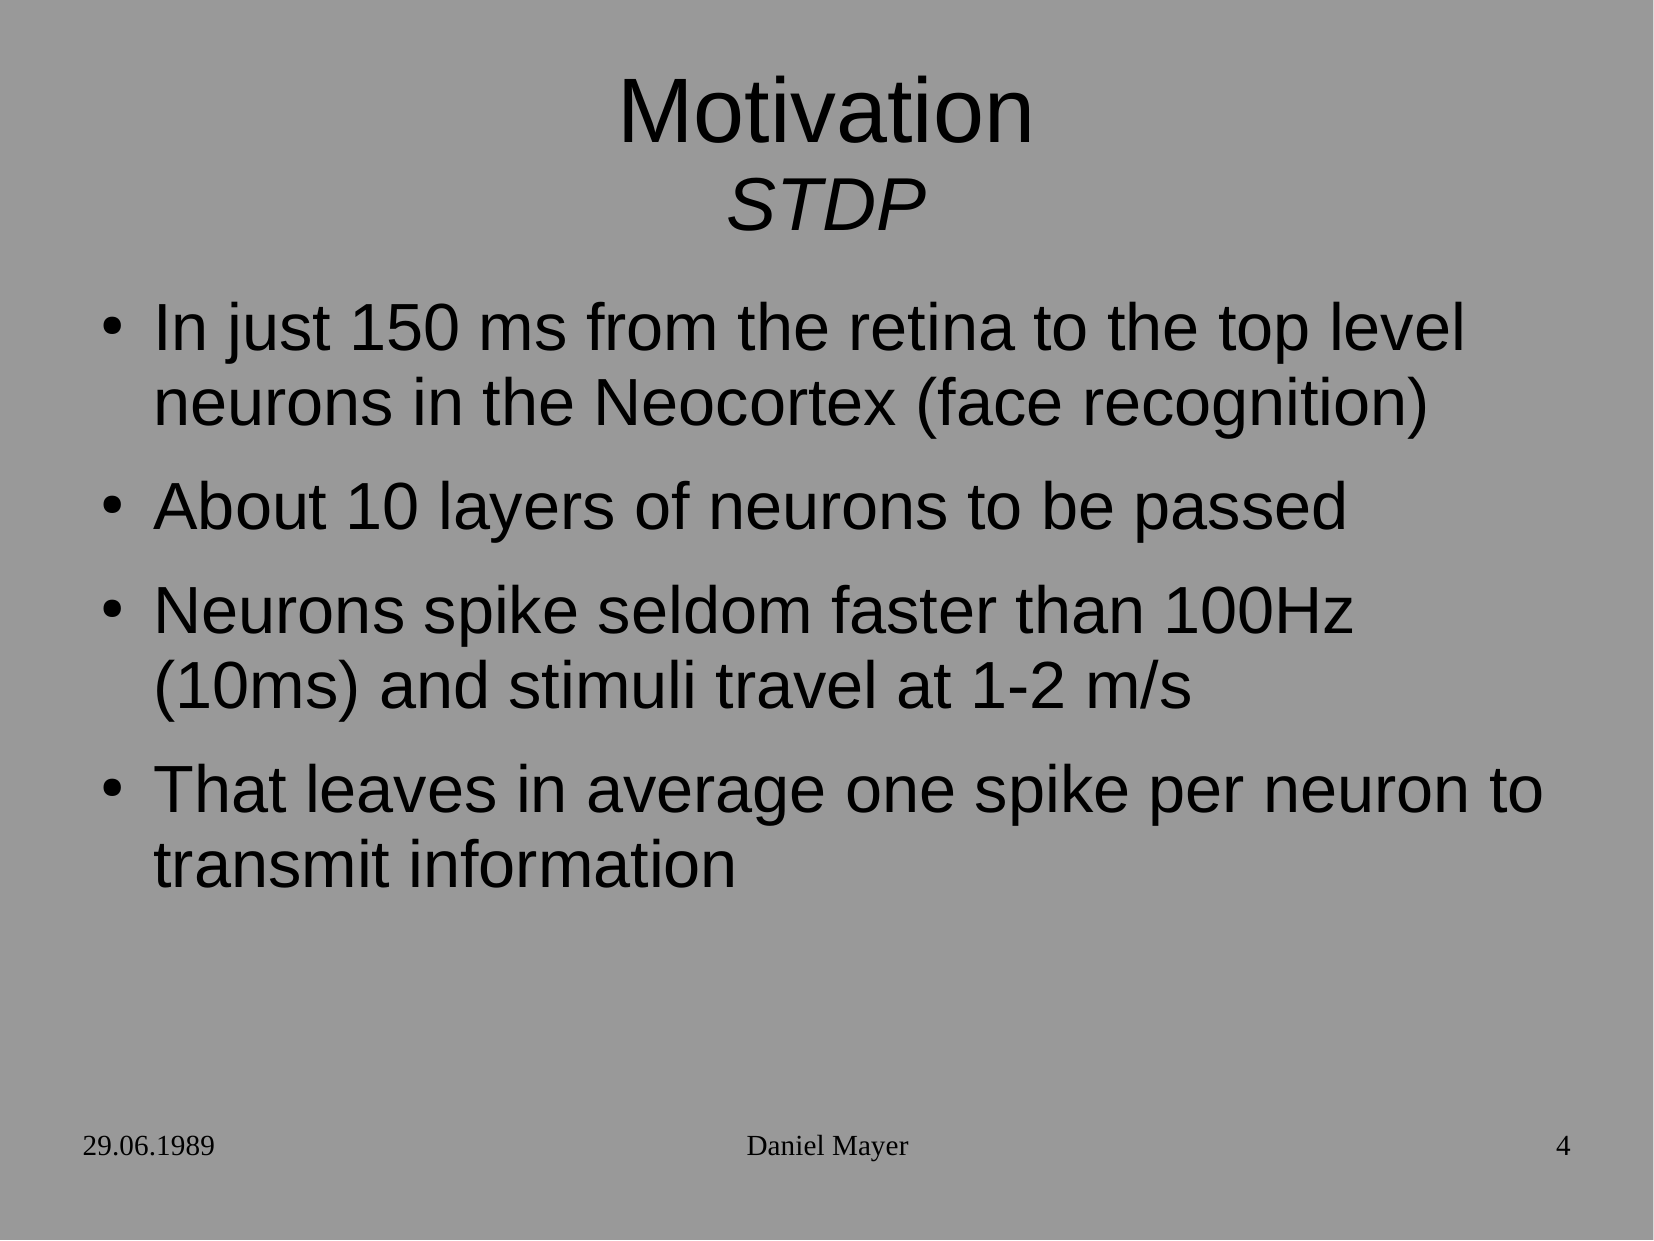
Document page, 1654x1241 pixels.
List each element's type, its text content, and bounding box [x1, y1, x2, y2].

list In just 150 ms from the retina to the top level neurons in the Neocortex (face recognition) About 10 layers of neurons to be passed Neurons spike seldom faster than 100Hz (10ms) and stimuli travel at 1-2 m/s That leaves in average one spike per neuron to transmit information [82, 290, 1571, 1010]
title Motivation STDP [82, 49, 1571, 257]
